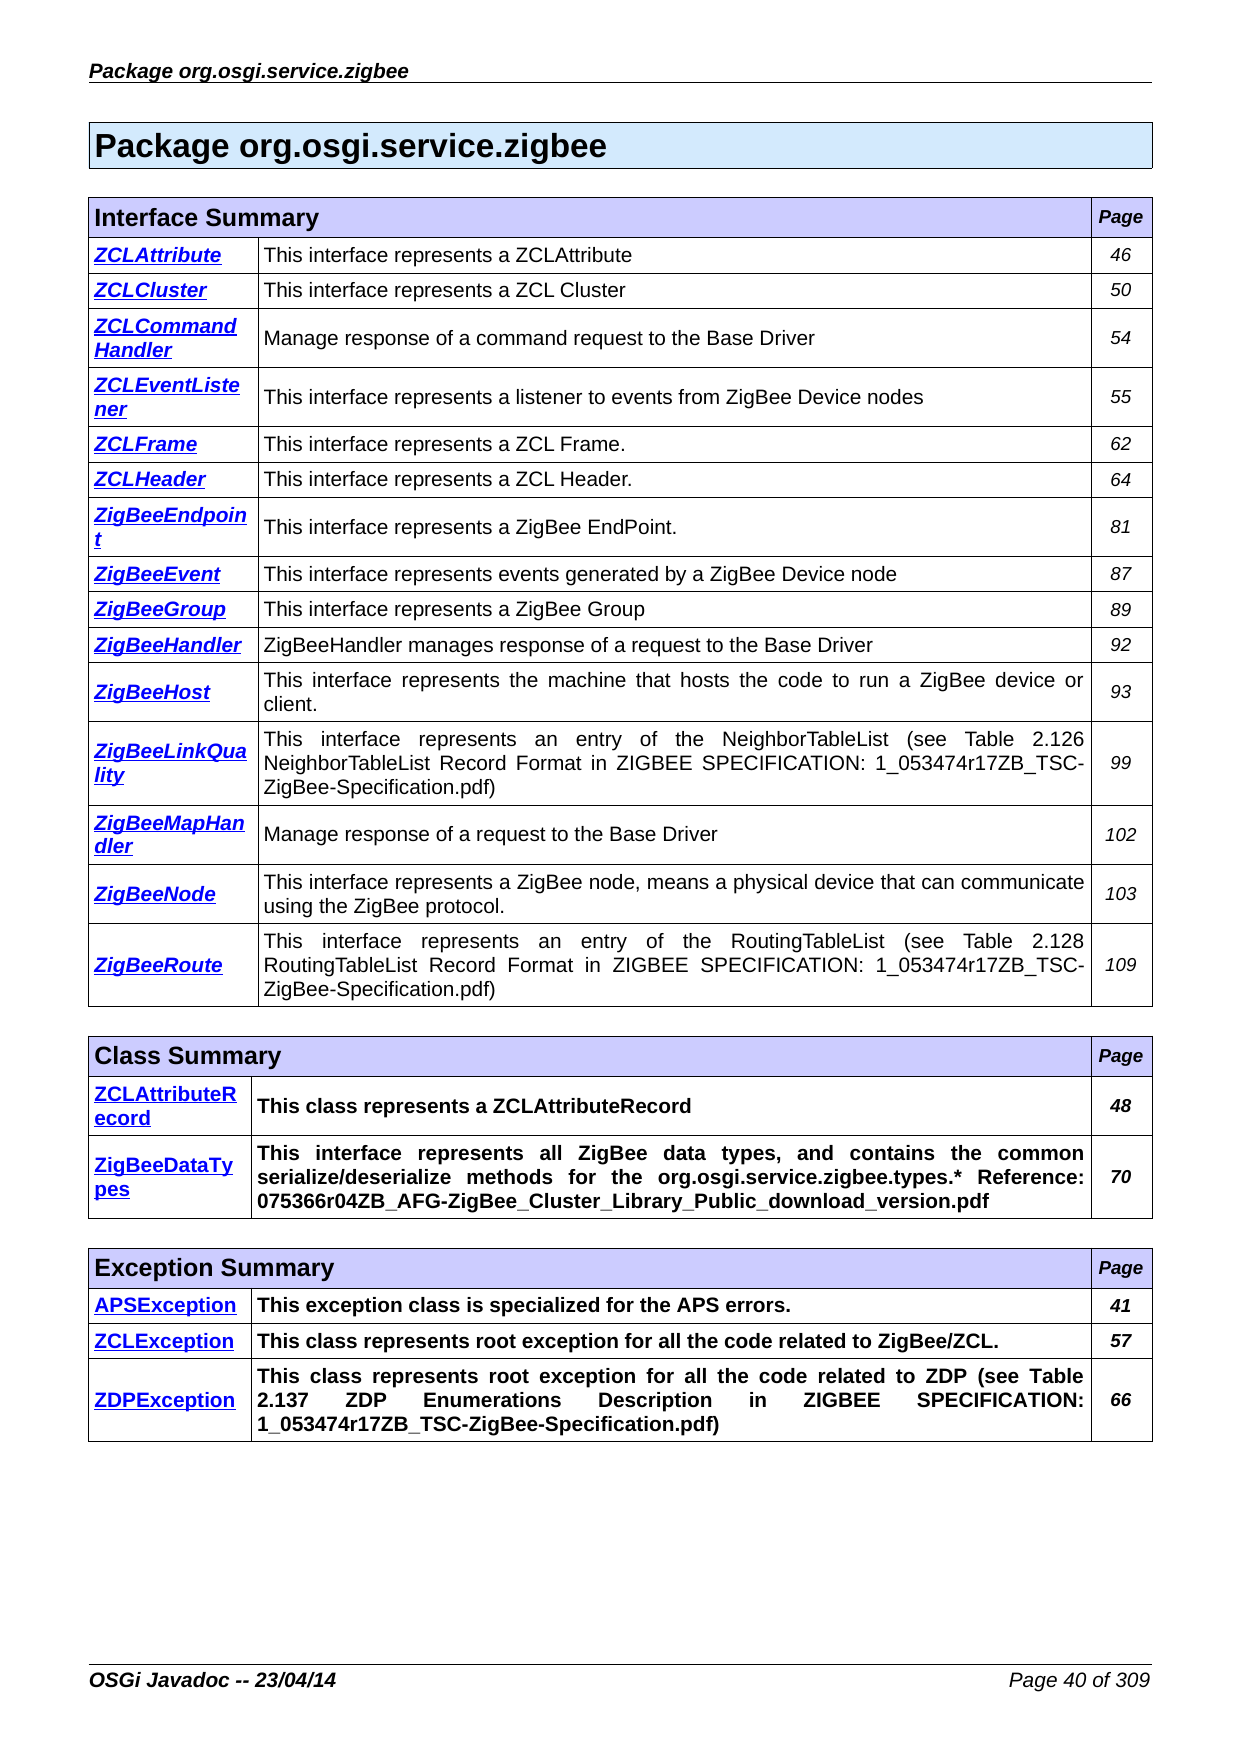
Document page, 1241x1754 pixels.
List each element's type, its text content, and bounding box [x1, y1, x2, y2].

table_cell Manage response of a command request to the Base Driver [259, 309, 1091, 367]
table_cell 89 [1092, 592, 1152, 627]
table_cell APSException [89, 1289, 251, 1323]
table_cell This exception class is specialized for the APS errors. [252, 1289, 1091, 1323]
table_cell This interface represents all ZigBee data types, and contains the common serialize/deserialize methods for the org.osgi.service.zigbee.types.* Reference: 075366r04ZB_AFG-ZigBee_Cluster_Library_Public_download_version.pdf [252, 1136, 1091, 1218]
table_cell ZigBeeNode [89, 865, 258, 923]
table_cell This interface represents a ZCLAttribute [259, 238, 1091, 272]
table_cell This interface represents a ZigBee node, means a physical device that can communicate using the ZigBee protocol. [259, 865, 1091, 923]
table_cell This interface represents a ZCL Header. [259, 463, 1091, 497]
table_cell ZigBeeRoute [89, 924, 258, 1006]
table_cell This class represents root exception for all the code related to ZigBee/ZCL. [252, 1324, 1091, 1358]
table_cell This interface represents a ZCL Cluster [259, 274, 1091, 308]
table_cell 64 [1092, 463, 1152, 497]
table_cell 54 [1092, 309, 1152, 367]
table_cell This interface represents events generated by a ZigBee Device node [259, 557, 1091, 591]
table_cell ZigBeeEndpoint [89, 498, 258, 556]
table_cell 99 [1092, 722, 1152, 804]
table_cell 62 [1092, 427, 1152, 462]
table_cell 48 [1092, 1077, 1152, 1135]
table_header Exception Summary [89, 1249, 1091, 1288]
table_cell ZCLAttribute [89, 238, 258, 272]
table_header Class Summary [89, 1037, 1091, 1076]
table_cell ZCLHeader [89, 463, 258, 497]
table_cell 92 [1092, 628, 1152, 662]
table_cell 102 [1092, 806, 1152, 864]
table_cell ZCLEventListener [89, 368, 258, 426]
table_cell ZigBeeEvent [89, 557, 258, 591]
table_cell 66 [1092, 1359, 1152, 1441]
table_cell ZCLCommandHandler [89, 309, 258, 367]
table_cell ZDPException [89, 1359, 251, 1441]
table_cell ZigBeeHandler [89, 628, 258, 662]
table_cell 87 [1092, 557, 1152, 591]
table_cell ZigBeeDataTypes [89, 1136, 251, 1218]
table_cell 50 [1092, 274, 1152, 308]
table_cell 55 [1092, 368, 1152, 426]
table_cell ZigBeeMapHandler [89, 806, 258, 864]
table_cell ZigBeeLinkQuality [89, 722, 258, 804]
table_cell 46 [1092, 238, 1152, 272]
table_cell This interface represents a listener to events from ZigBee Device nodes [259, 368, 1091, 426]
table_cell ZCLException [89, 1324, 251, 1358]
table_cell This interface represents the machine that hosts the code to run a ZigBee device or client. [259, 663, 1091, 721]
table_cell This class represents a ZCLAttributeRecord [252, 1077, 1091, 1135]
table_cell ZCLAttributeRecord [89, 1077, 251, 1135]
table_cell ZigBeeGroup [89, 592, 258, 627]
table_header Page [1092, 198, 1152, 237]
table_header Page [1092, 1249, 1152, 1288]
table_cell This class represents root exception for all the code related to ZDP (see Table 2.137 ZDP Enumerations Description in ZIGBEE SPECIFICATION: 1_053474r17ZB_TSC-ZigBee-Specification.pdf) [252, 1359, 1091, 1441]
table_cell ZCLFrame [89, 427, 258, 462]
table_cell 109 [1092, 924, 1152, 1006]
table_cell 41 [1092, 1289, 1152, 1323]
table_cell This interface represents a ZigBee Group [259, 592, 1091, 627]
table_cell 93 [1092, 663, 1152, 721]
table_cell 57 [1092, 1324, 1152, 1358]
table_cell This interface represents an entry of the RoutingTableList (see Table 2.128 RoutingTableList Record Format in ZIGBEE SPECIFICATION: 1_053474r17ZB_TSC-ZigBee-Specification.pdf) [259, 924, 1091, 1006]
table_cell ZigBeeHost [89, 663, 258, 721]
table_cell 103 [1092, 865, 1152, 923]
table_cell This interface represents a ZCL Frame. [259, 427, 1091, 462]
table_header Page [1092, 1037, 1152, 1076]
table_cell Manage response of a request to the Base Driver [259, 806, 1091, 864]
table_cell ZCLCluster [89, 274, 258, 308]
table_cell 81 [1092, 498, 1152, 556]
table_header Interface Summary [89, 198, 1091, 237]
table_cell 70 [1092, 1136, 1152, 1218]
table_cell This interface represents an entry of the NeighborTableList (see Table 2.126 NeighborTableList Record Format in ZIGBEE SPECIFICATION: 1_053474r17ZB_TSC-ZigBee-Specification.pdf) [259, 722, 1091, 804]
subtitle Package org.osgi.service.zigbee [90, 123, 1152, 168]
table_cell This interface represents a ZigBee EndPoint. [259, 498, 1091, 556]
table_cell ZigBeeHandler manages response of a request to the Base Driver [259, 628, 1091, 662]
